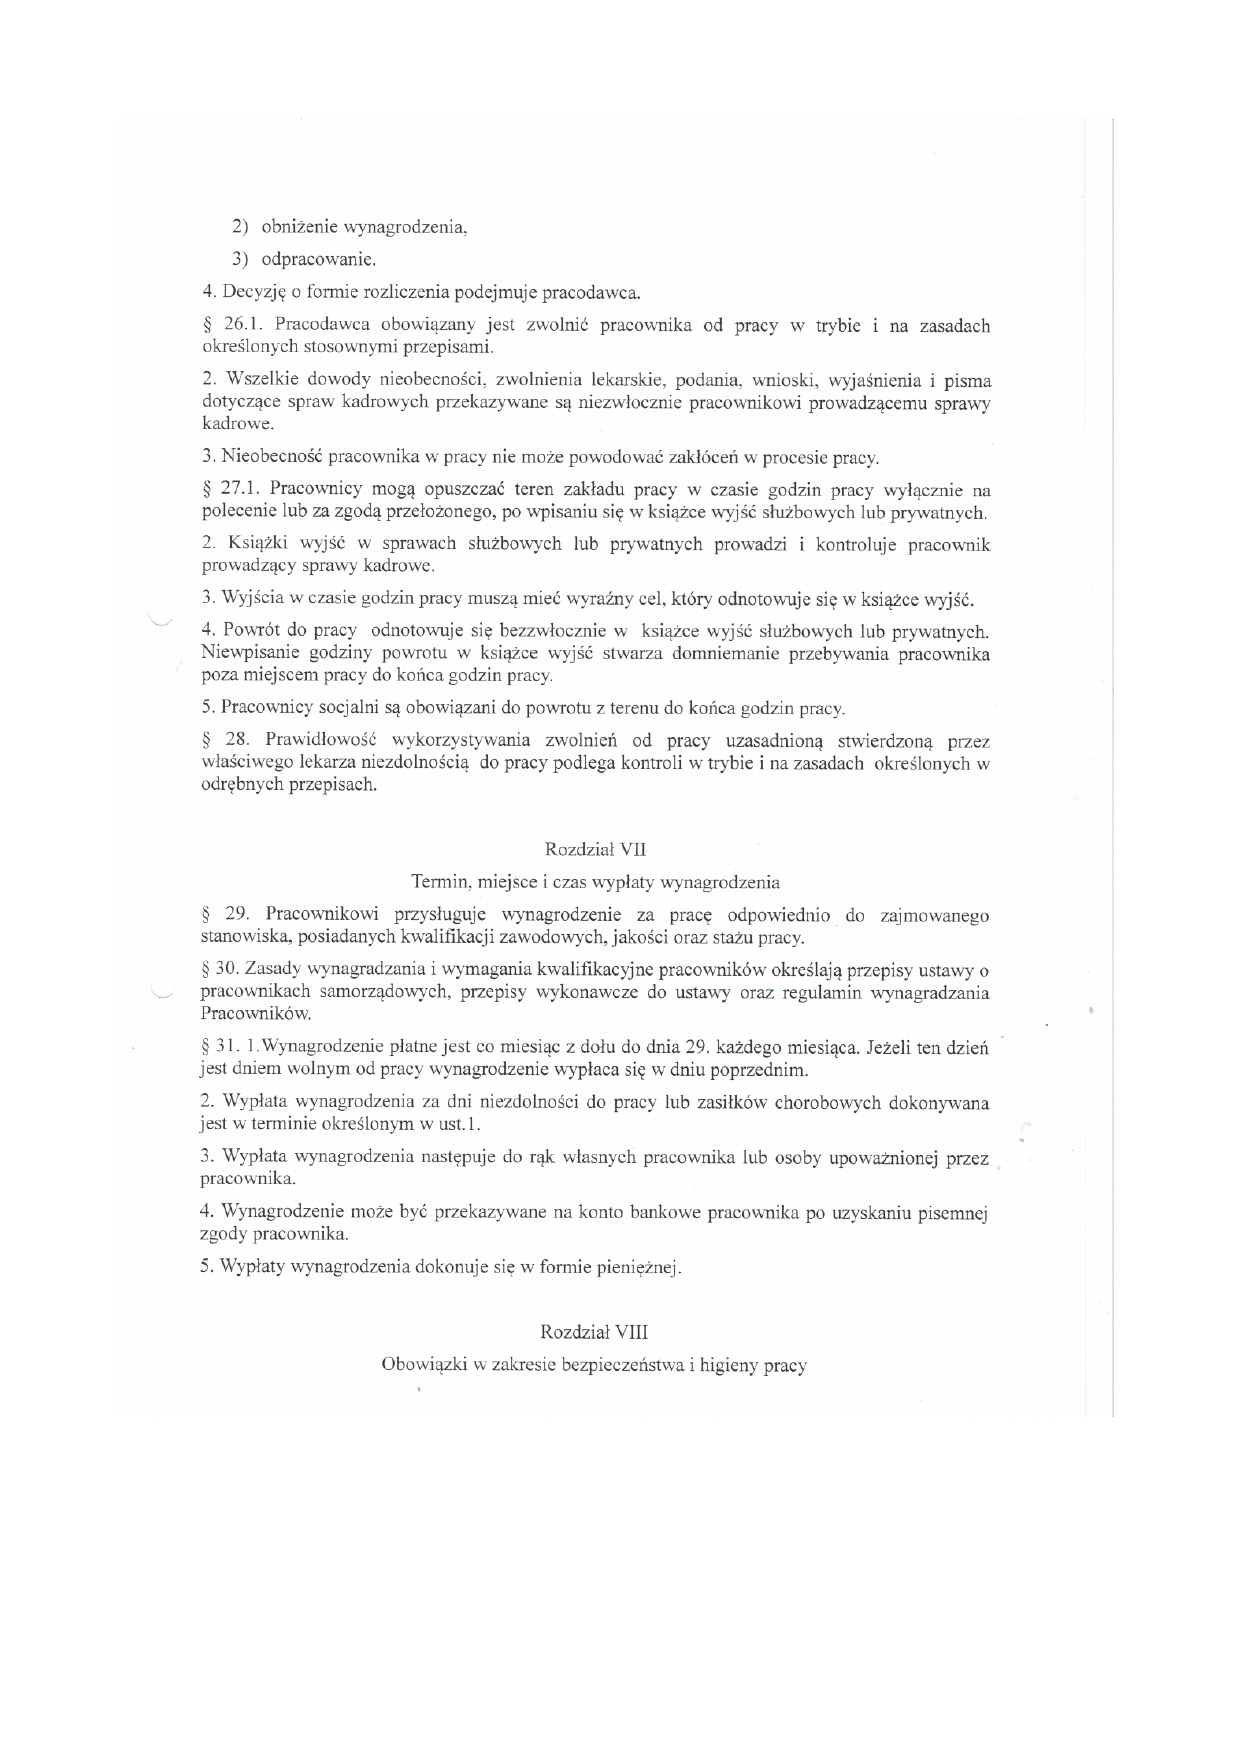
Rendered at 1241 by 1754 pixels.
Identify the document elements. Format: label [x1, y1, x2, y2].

picture [118, 118, 1123, 1417]
